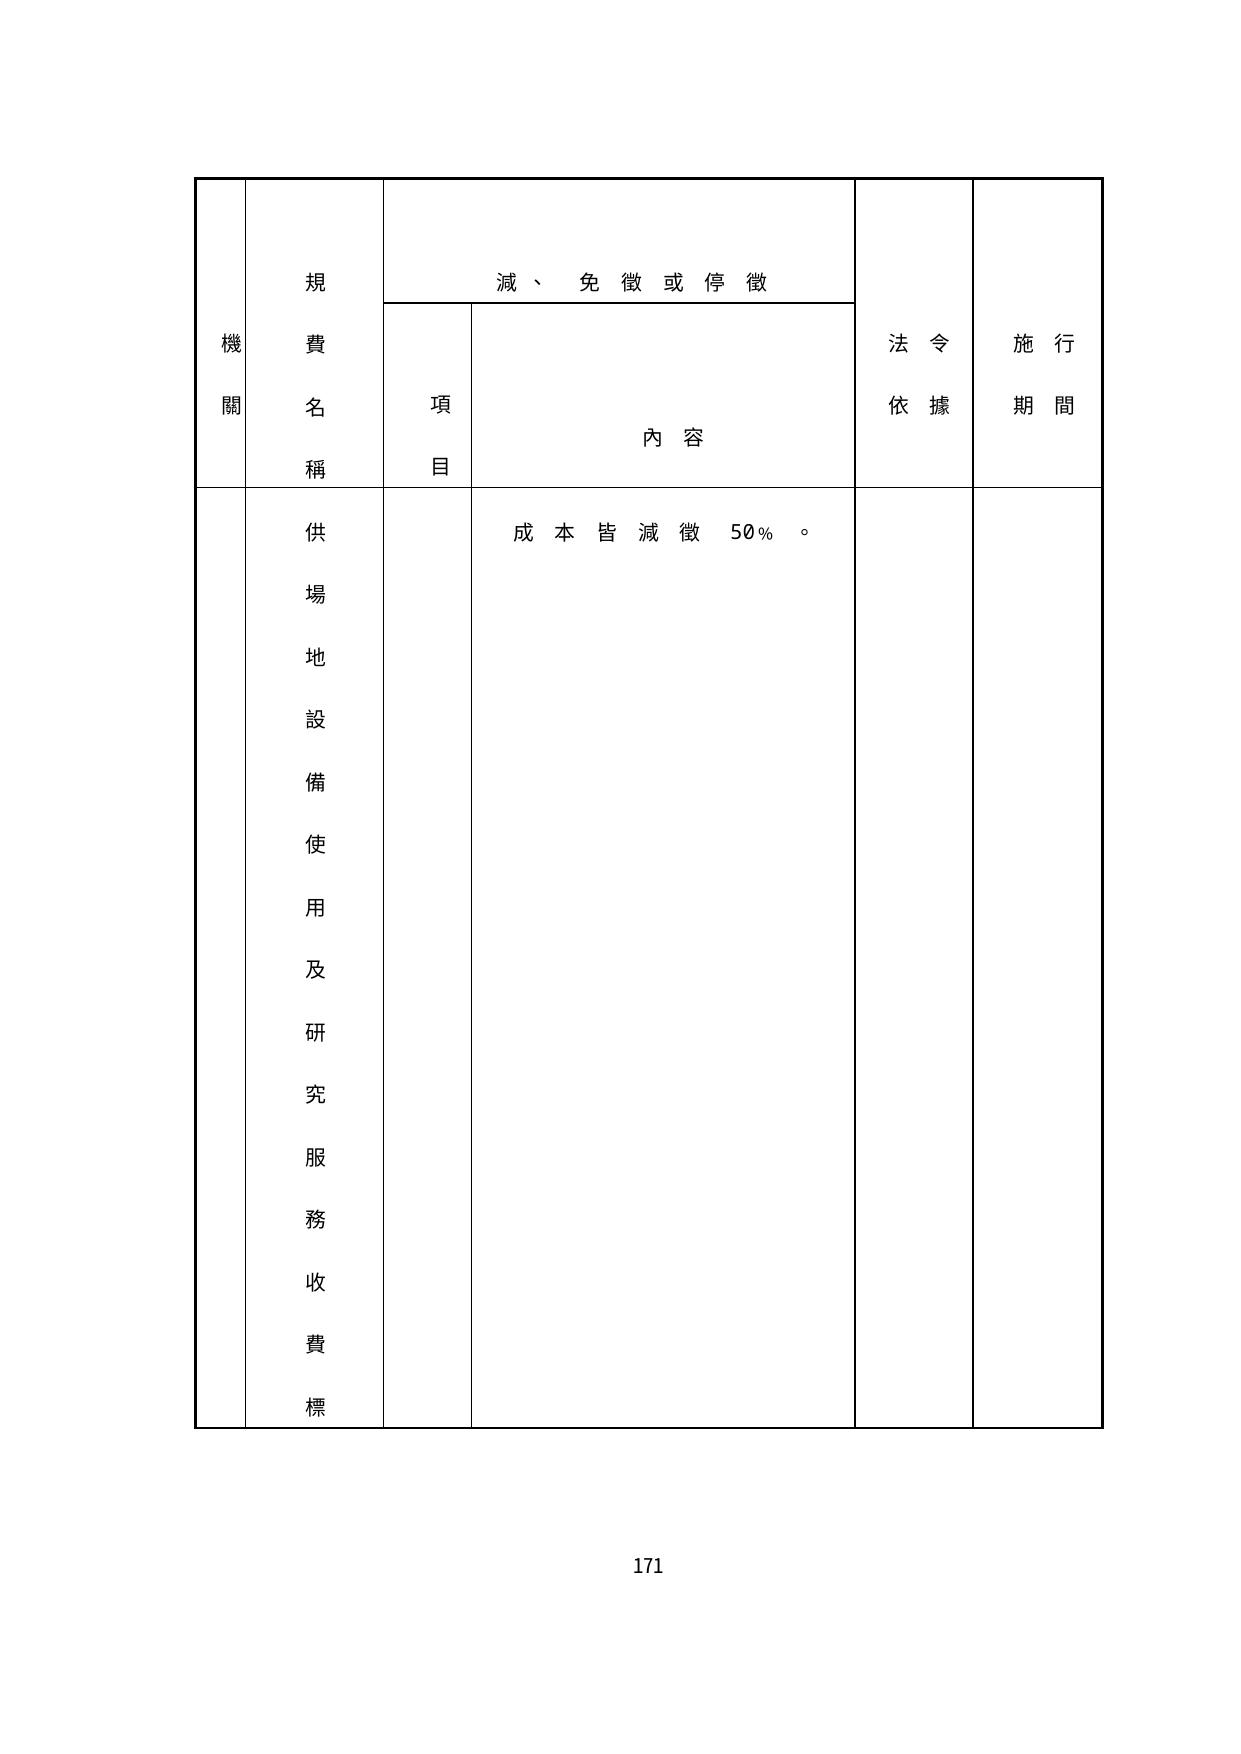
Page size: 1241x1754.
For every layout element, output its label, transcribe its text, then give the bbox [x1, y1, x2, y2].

table_cell [384, 488, 471, 1427]
table_cell 內容 [472, 304, 854, 487]
table_header 法令依據 [856, 180, 972, 487]
table_header 機關 [197, 180, 245, 487]
table_header 減、免徵或停徵 [384, 180, 854, 302]
table_cell [856, 488, 972, 1427]
table_cell 成本皆減徵50﹪。 [472, 488, 854, 1427]
table_cell [197, 488, 245, 1427]
table_header 規費名稱 [246, 180, 383, 487]
table_cell 供場地設備使用及研究服務收費標 [246, 488, 383, 1427]
table_cell [974, 488, 1101, 1427]
table_cell 項目 [384, 304, 471, 487]
table_header 施行期間 [974, 180, 1101, 487]
